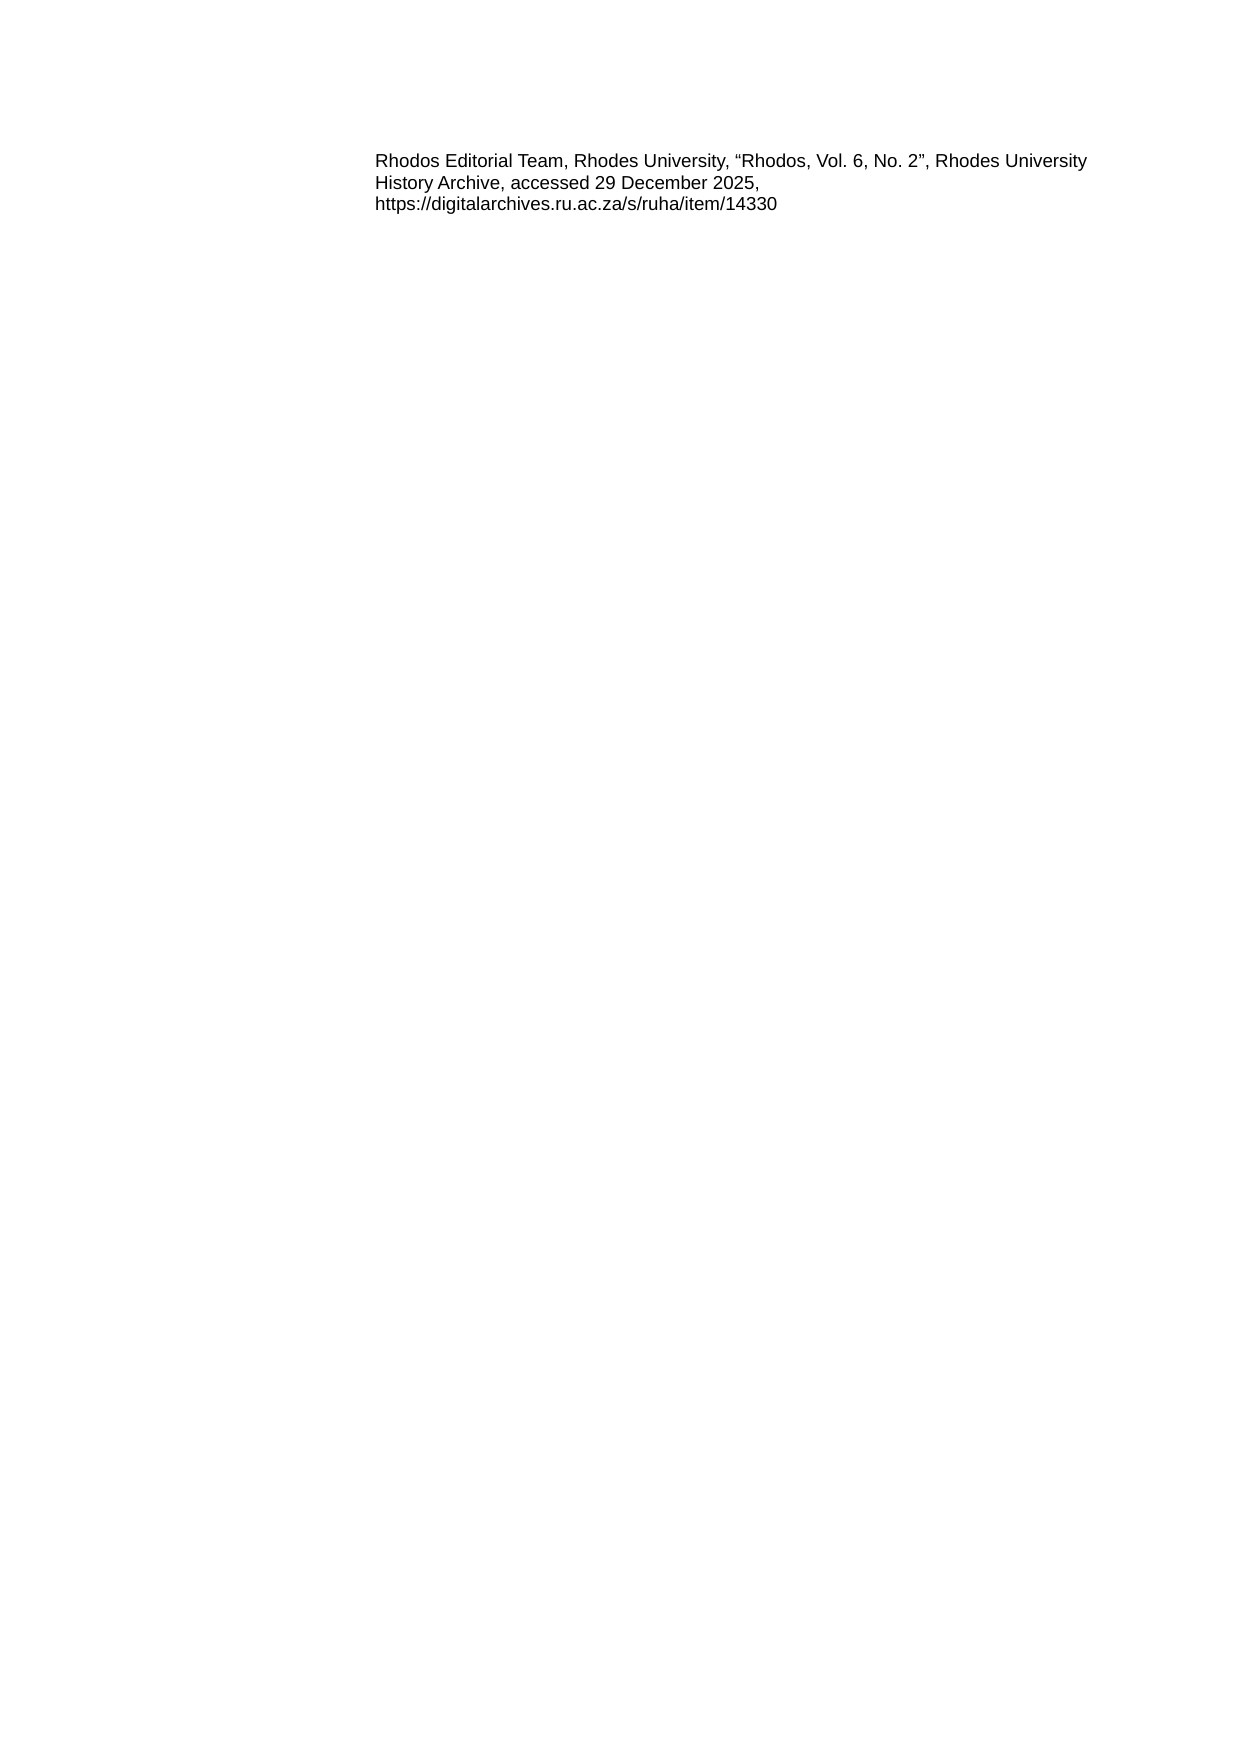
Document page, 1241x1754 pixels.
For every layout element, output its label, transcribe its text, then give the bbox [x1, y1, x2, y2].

text Rhodos Editorial Team, Rhodes University, “Rhodos, Vol. 6, No. 2”, Rhodes University History Archive, accessed 29 December 2025, https://digitalarchives.ru.ac.za/s/ruha/item/14330 [375, 150, 1090, 215]
